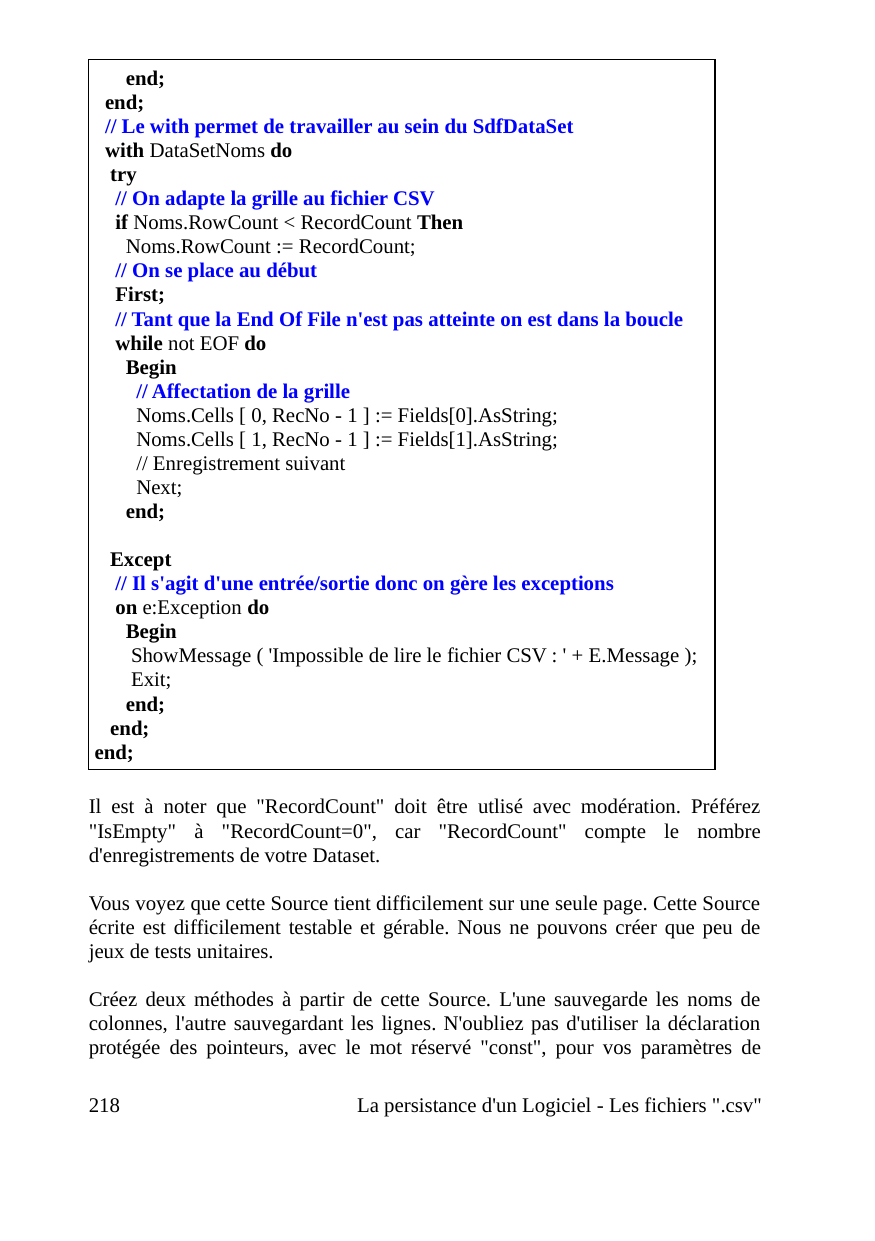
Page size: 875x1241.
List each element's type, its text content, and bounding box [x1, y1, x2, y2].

text Il est à noter que "RecordCount" doit être utlisé avec modération. Préférez "IsEmpty" à "RecordCount=0", car "RecordCount" compte le nombre d'enregistrements de votre Dataset. [88, 794, 762, 867]
table_header end; end; // Le with permet de travailler au sein du SdfDataSet with DataSetNoms do try // On adapte la grille au fichier CSV if Noms.RowCount < RecordCount Then Noms.RowCount := RecordCount; // On se place au début First; // Tant que la End Of File n'est pas atteinte on est dans la boucle while not EOF do Begin // Affectation de la grille Noms.Cells [ 0, RecNo - 1 ] := Fields[0].AsString; Noms.Cells [ 1, RecNo - 1 ] := Fields[1].AsString; // Enregistrement suivant Next; end; Except // Il s'agit d'une entrée/sortie donc on gère les exceptions on e:Exception do Begin ShowMessage ( 'Impossible de lire le fichier CSV : ' + E.Message ); Exit; end; end; end; [89, 60, 714, 769]
text Créez deux méthodes à partir de cette Source. L'une sauvegarde les noms de colonnes, l'autre sauvegardant les lignes. N'oubliez pas d'utiliser la déclaration protégée des pointeurs, avec le mot réservé "const", pour vos paramètres de [88, 987, 762, 1059]
text Vous voyez que cette Source tient difficilement sur une seule page. Cette Source écrite est difficilement testable et gérable. Nous ne pouvons créer que peu de jeux de tests unitaires. [88, 891, 762, 963]
